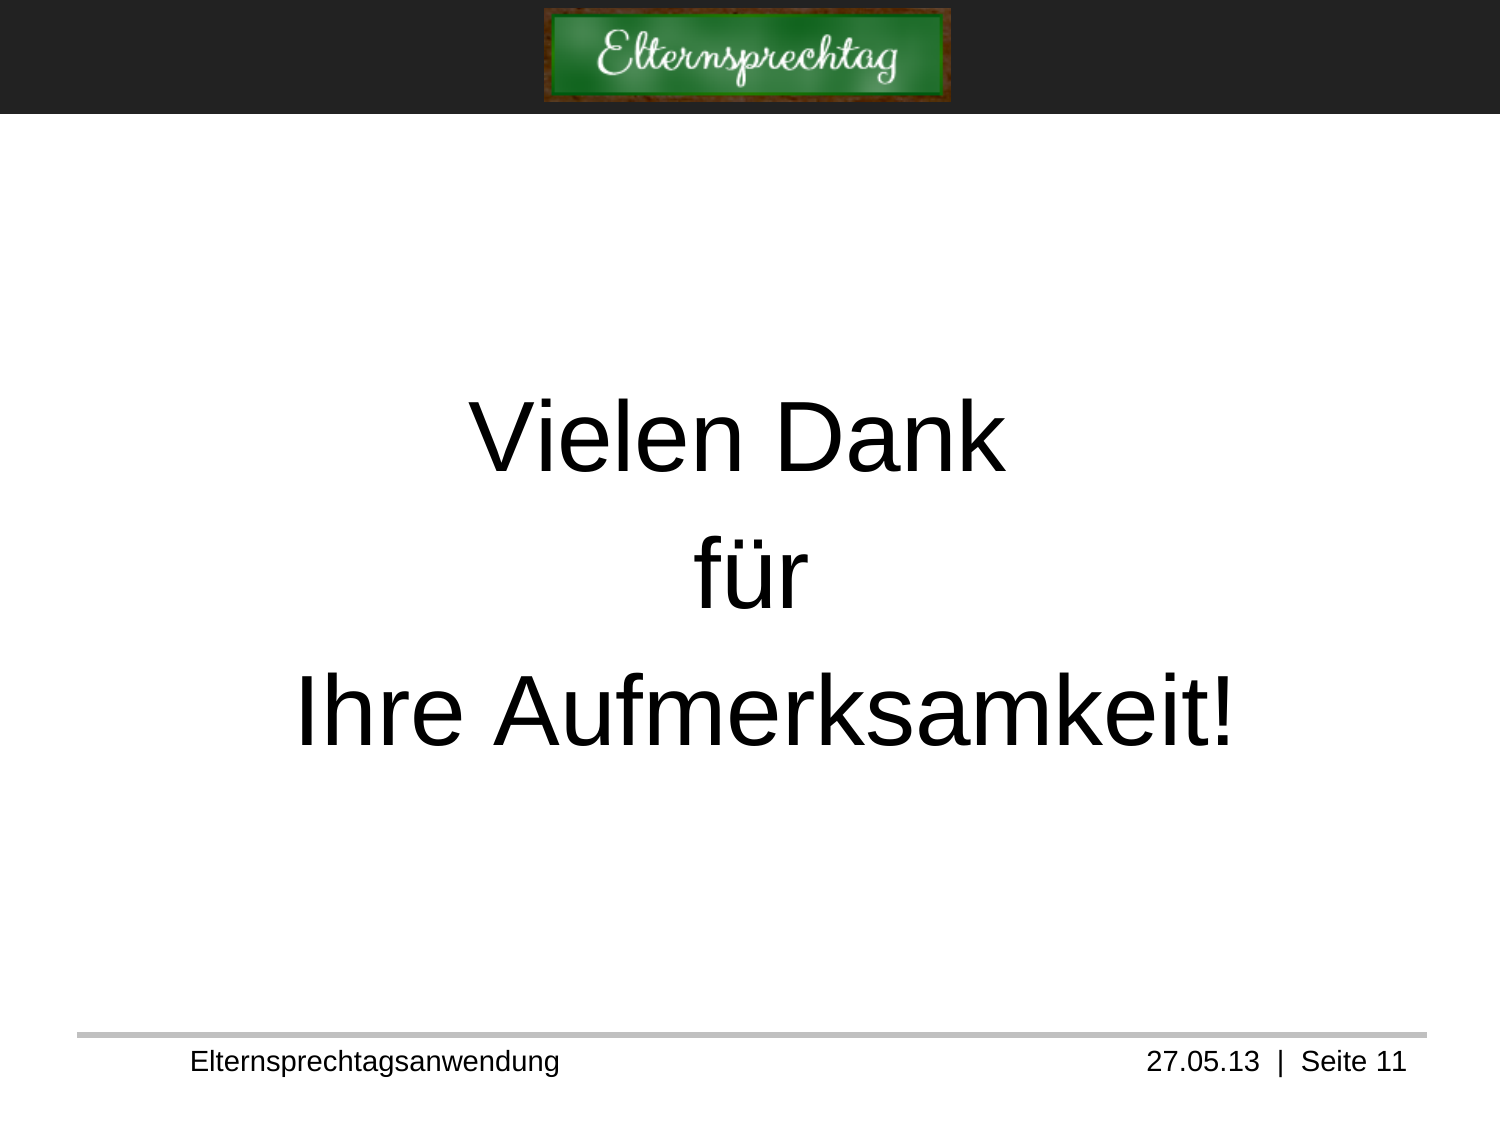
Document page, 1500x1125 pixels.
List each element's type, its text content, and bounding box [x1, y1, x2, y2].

subtitle Vielen Dank für Ihre Aufmerksamkeit! [76, 102, 1427, 1035]
picture [0, 0, 1500, 114]
